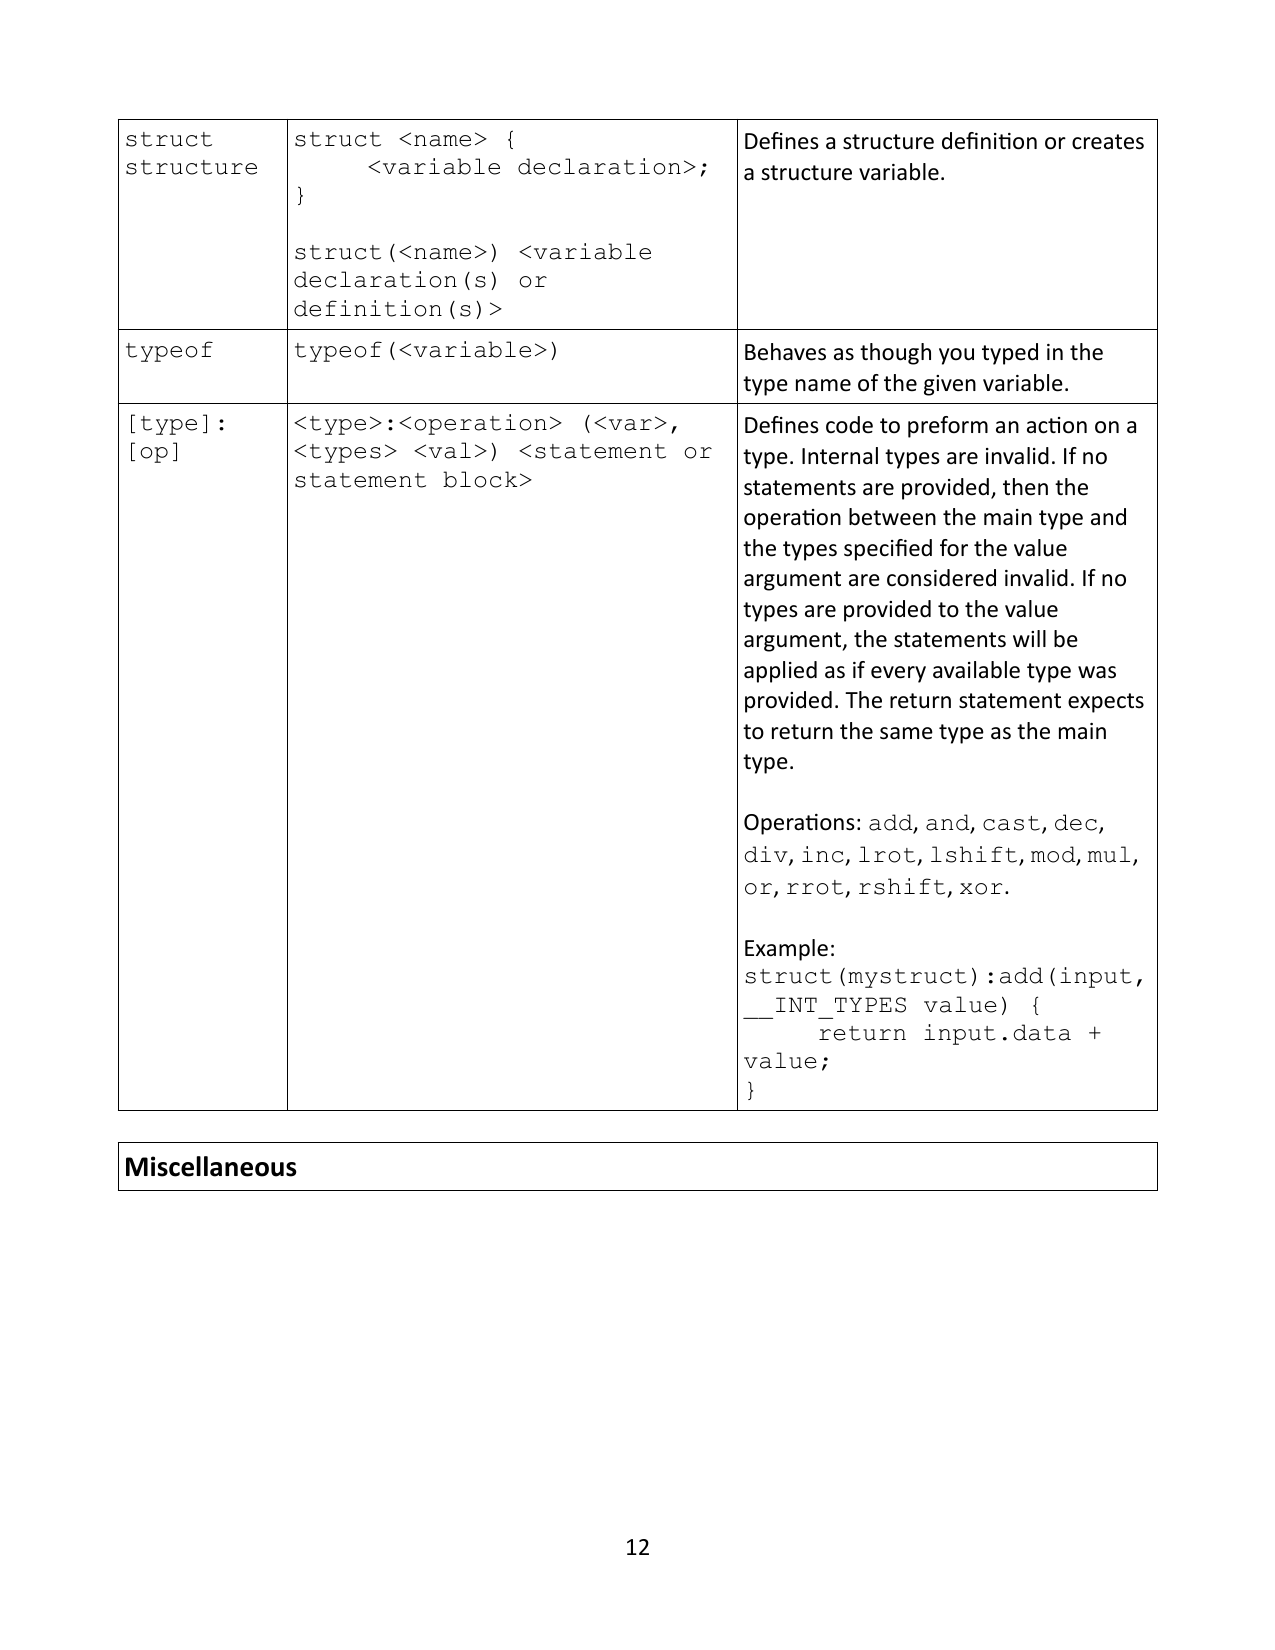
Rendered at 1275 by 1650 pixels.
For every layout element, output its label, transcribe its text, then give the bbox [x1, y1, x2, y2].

table_cell typeof(<variable>) [288, 330, 737, 403]
table_header Miscellaneous [119, 1143, 1157, 1190]
table_cell Defines code to preform an action on a type. Internal types are invalid. If no statements are provided, then the operation between the main type and the types specified for the value argument are considered invalid. If no types are provided to the value argument, the statements will be applied as if every available type was provided. The return statement expects to return the same type as the main type. Operations: add, and, cast, dec, div, inc, lrot, lshift, mod, mul, or, rrot, rshift, xor. Example: struct(mystruct):add(input, __INT_TYPES value) { return input.data + value; } [738, 404, 1157, 1110]
table_cell typeof [119, 330, 287, 403]
table_cell struct <name> { <variable declaration>; } struct(<name>) <variable declaration(s) or definition(s)> [288, 120, 737, 329]
table_cell Defines a structure definition or creates a structure variable. [738, 120, 1157, 329]
table_cell [type]:[op] [119, 404, 287, 1110]
table_cell <type>:<operation> (<var>, <types> <val>) <statement or statement block> [288, 404, 737, 1110]
table_cell Behaves as though you typed in the type name of the given variable. [738, 330, 1157, 403]
table_cell struct structure [119, 120, 287, 329]
